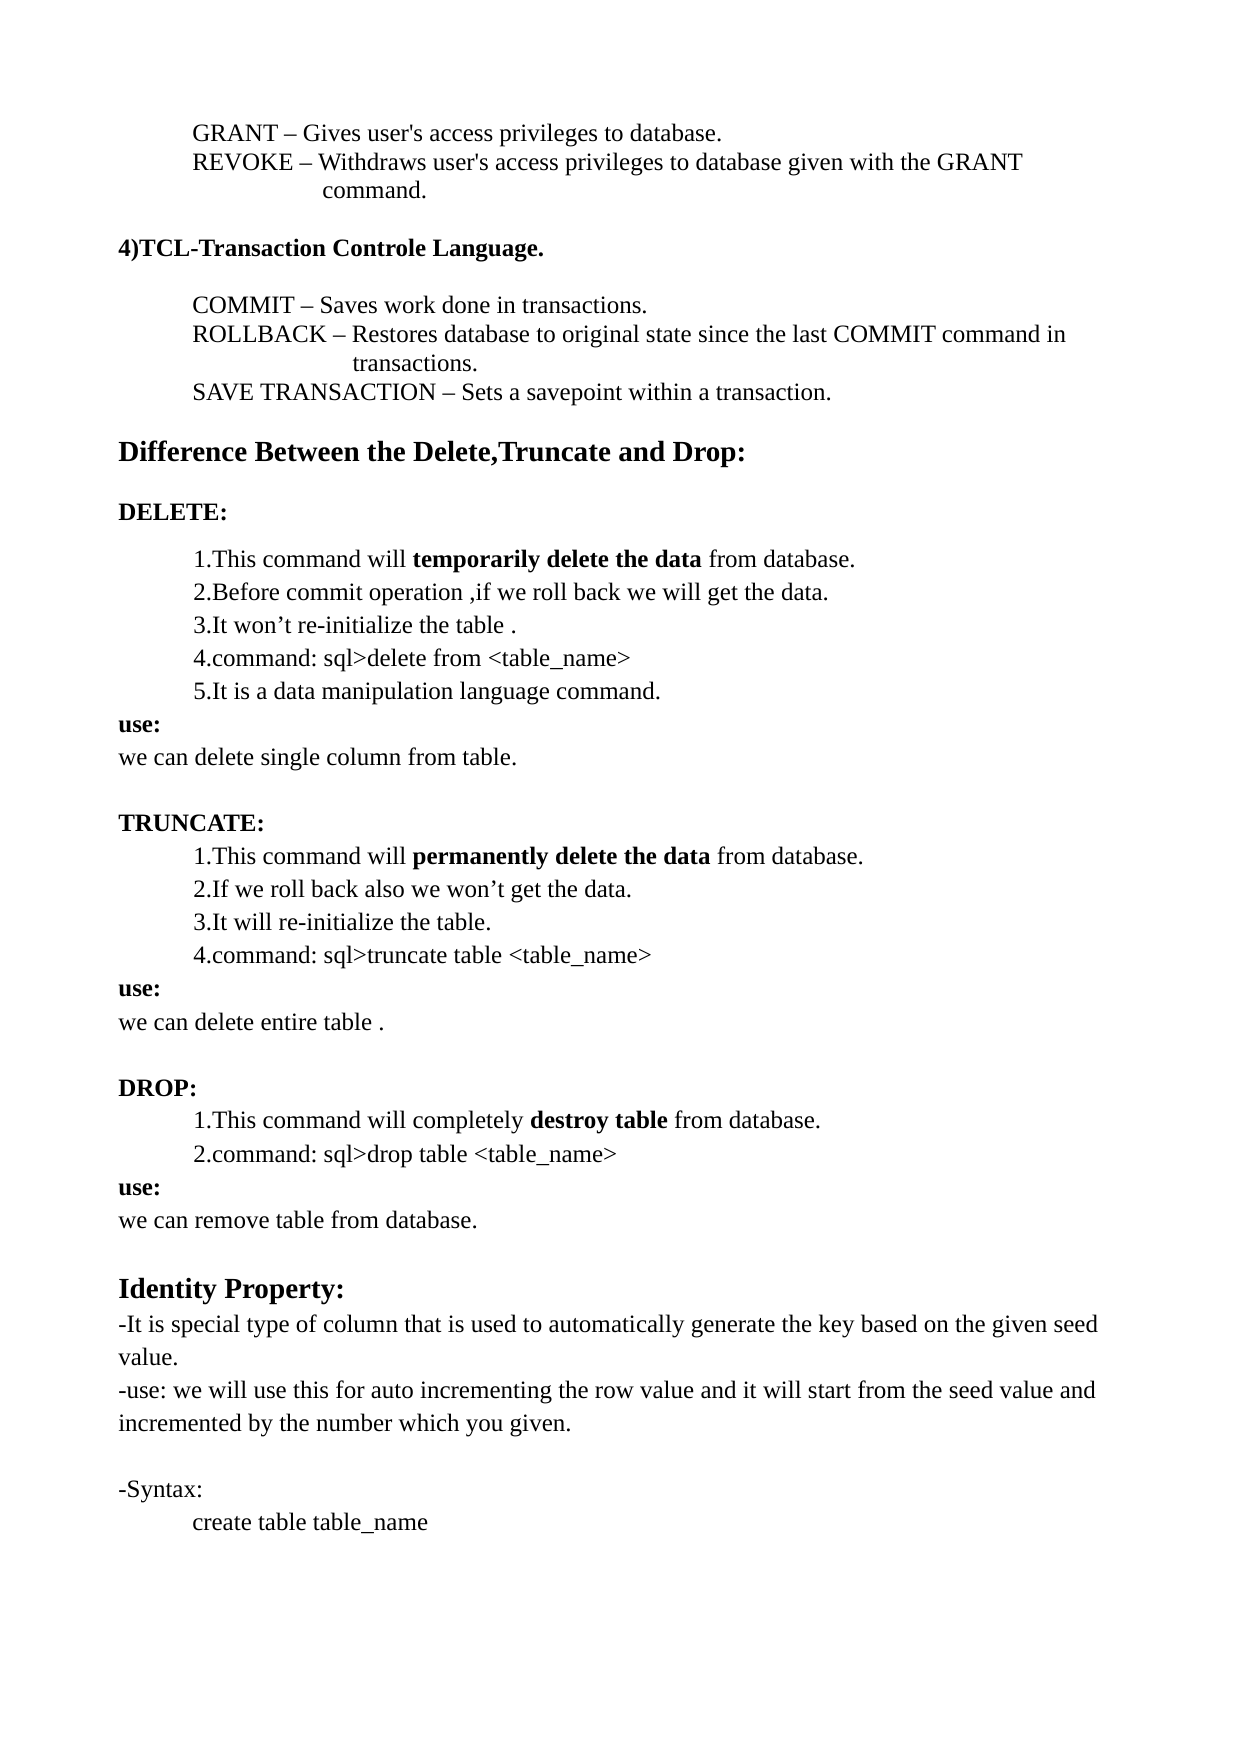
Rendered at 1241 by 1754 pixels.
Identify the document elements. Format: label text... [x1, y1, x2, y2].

list It won’t re-initialize the table . [118, 610, 1122, 639]
text -use: we will use this for auto incrementing the row value and it will start from the seed value and incremented by the number which you given. [118, 1375, 1122, 1437]
list This command will permanently delete the data from database. [118, 841, 1122, 870]
text COMMIT – Saves work done in transactions. ROLLBACK – Restores database to original state since the last COMMIT command in transactions. SAVE TRANSACTION – Sets a savepoint within a transaction. [118, 291, 1122, 406]
text use: [118, 1172, 1122, 1200]
list If we roll back also we won’t get the data. [118, 874, 1122, 903]
text -Syntax: [118, 1474, 1122, 1503]
text GRANT – Gives user's access privileges to database. [118, 118, 1122, 147]
list It will re-initialize the table. [118, 907, 1122, 936]
list This command will temporarily delete the data from database. [118, 544, 1122, 573]
list command: sql>truncate table <table_name> [118, 941, 1122, 969]
list Before commit operation ,if we roll back we will get the data. [118, 577, 1122, 606]
text -It is special type of column that is used to automatically generate the key based on the given seed value. [118, 1309, 1122, 1371]
text Difference Between the Delete,Truncate and Drop: [118, 434, 1122, 468]
text TRUNCATE: [118, 808, 1122, 837]
text we can delete entire table . [118, 1007, 1122, 1035]
text use: [118, 973, 1122, 1002]
text we can remove table from database. [118, 1205, 1122, 1233]
list It is a data manipulation language command. [118, 676, 1122, 705]
list command: sql>delete from <table_name> [118, 643, 1122, 672]
text DROP: [118, 1073, 1122, 1101]
text create table table_name [118, 1507, 1122, 1536]
text we can delete single column from table. [118, 742, 1122, 771]
text use: [118, 709, 1122, 738]
text DELETE: [118, 497, 1122, 525]
list This command will completely destroy table from database. [118, 1106, 1122, 1134]
text 4)TCL-Transaction Controle Language. [118, 233, 1122, 262]
text Identity Property: [118, 1271, 1122, 1304]
text REVOKE – Withdraws user's access privileges to database given with the GRANT command. [118, 147, 1122, 204]
list command: sql>drop table <table_name> [118, 1139, 1122, 1167]
